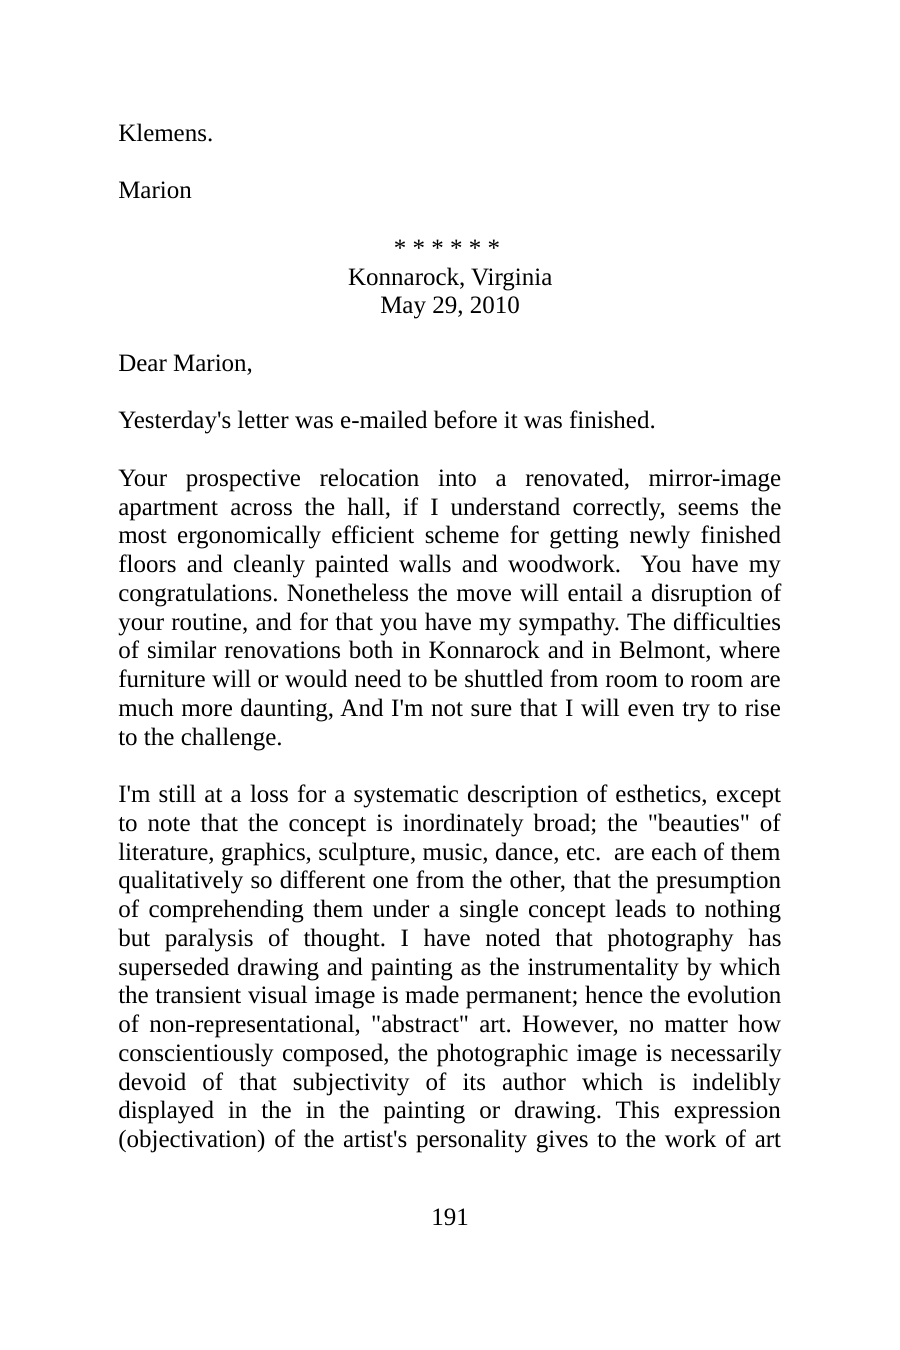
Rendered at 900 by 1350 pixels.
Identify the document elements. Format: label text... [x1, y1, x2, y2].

text I'm still at a loss for a systematic description of esthetics, except to note that the concept is inordinately broad; the "beauties" of literature, graphics, sculpture, music, dance, etc. are each of them qualitatively so different one from the other, that the presumption of comprehending them under a single concept leads to nothing but paralysis of thought. I have noted that photography has superseded drawing and painting as the instrumentality by which the transient visual image is made permanent; hence the evolution of non-representational, "abstract" art. However, no matter how conscientiously composed, the photographic image is necessarily devoid of that subjectivity of its author which is indelibly displayed in the in the painting or drawing. This expression (objectivation) of the artist's personality gives to the work of art [118, 779, 782, 1153]
text Your prospective relocation into a renovated, mirror-image apartment across the hall, if I understand correctly, seems the most ergonomically efficient scheme for getting newly finished floors and cleanly painted walls and woodwork. You have my congratulations. Nonetheless the move will entail a disruption of your routine, and for that you have my sympathy. The difficulties of similar renovations both in Konnarock and in Belmont, where furniture will or would need to be shuttled from room to room are much more daunting, And I'm not sure that I will even try to rise to the challenge. [118, 463, 782, 751]
text Klemens. [118, 118, 782, 147]
text Marion [118, 176, 782, 204]
text * * * * * * [118, 233, 782, 262]
text Dear Marion, [118, 348, 782, 377]
text May 29, 2010 [118, 291, 782, 319]
text Yesterday's letter was e-mailed before it was finished. [118, 406, 782, 434]
text Konnarock, Virginia [118, 262, 782, 291]
